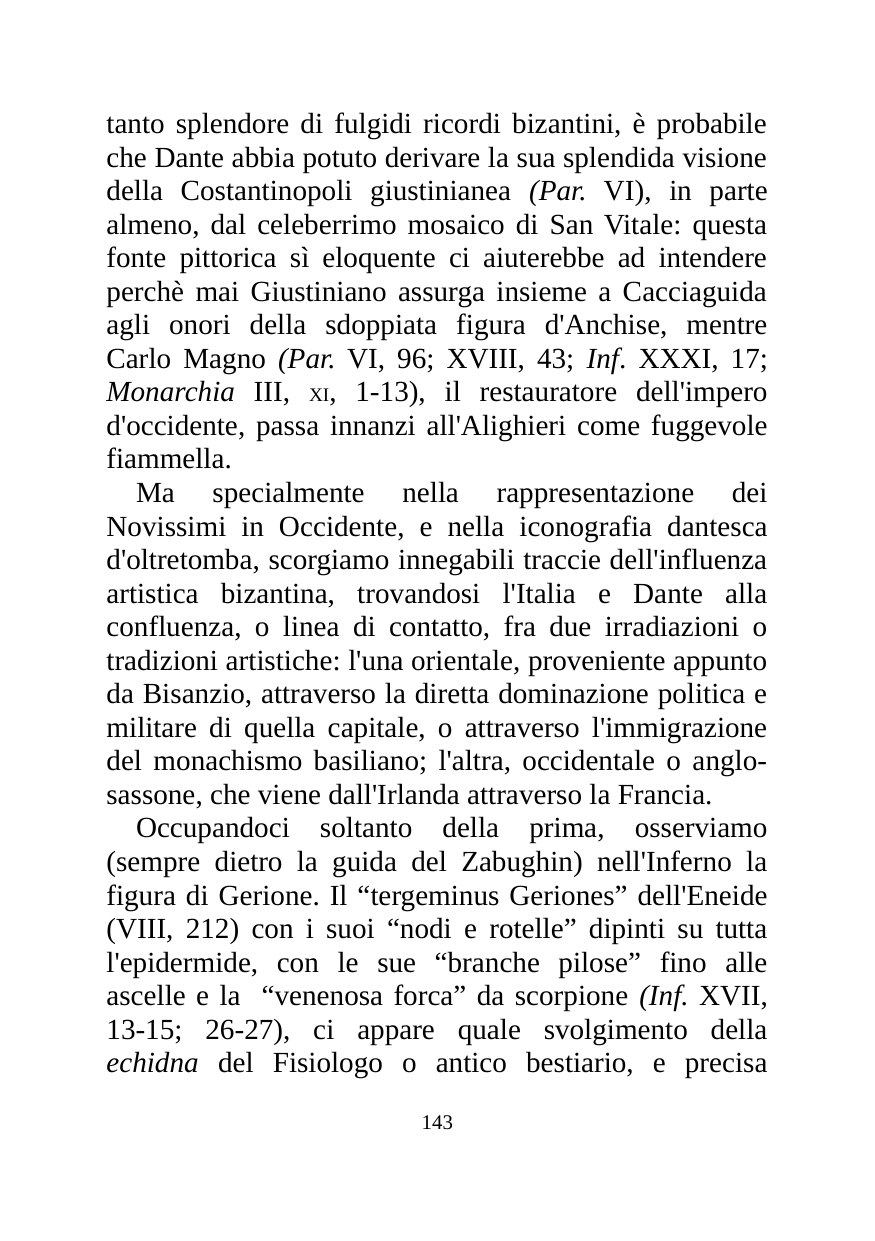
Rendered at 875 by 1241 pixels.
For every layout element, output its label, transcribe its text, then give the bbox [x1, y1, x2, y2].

text tanto splendore di fulgidi ricordi bizantini, è probabile che Dante abbia potuto derivare la sua splendida visione della Costantinopoli giustinianea (Par. VI), in parte almeno, dal celeberrimo mosaico di San Vitale: questa fonte pittorica sì eloquente ci aiuterebbe ad intendere perchè mai Giustiniano assurga insieme a Cacciaguida agli onori della sdoppiata figura d'Anchise, mentre Carlo Magno (Par. VI, 96; XVIII, 43; Inf. XXXI, 17; Monarchia III, xi, 1-13), il restauratore dell'impero d'occidente, passa innanzi all'Alighieri come fuggevole fiammella. [106, 106, 768, 475]
text Occupandoci soltanto della prima, osserviamo (sempre dietro la guida del Zabughin) nell'Inferno la figura di Gerione. Il “tergeminus Geriones” dell'Eneide (VIII, 212) con i suoi “nodi e rotelle” dipinti su tutta l'epidermide, con le sue “branche pilose” fino alle ascelle e la “venenosa forca” da scorpione (Inf. XVII, 13-15; 26-27), ci appare quale svolgimento della echidna del Fisiologo o antico bestiario, e precisa [106, 811, 768, 1079]
text Ma specialmente nella rappresentazione dei Novissimi in Occidente, e nella iconografia dantesca d'oltretomba, scorgiamo innegabili traccie dell'influenza artistica bizantina, trovandosi l'Italia e Dante alla confluenza, o linea di contatto, fra due irradiazioni o tradizioni artistiche: l'una orientale, proveniente appunto da Bisanzio, attraverso la diretta dominazione politica e militare di quella capitale, o attraverso l'immigrazione del monachismo basiliano; l'altra, occidentale o anglo-sassone, che viene dall'Irlanda attraverso la Francia. [106, 475, 768, 811]
